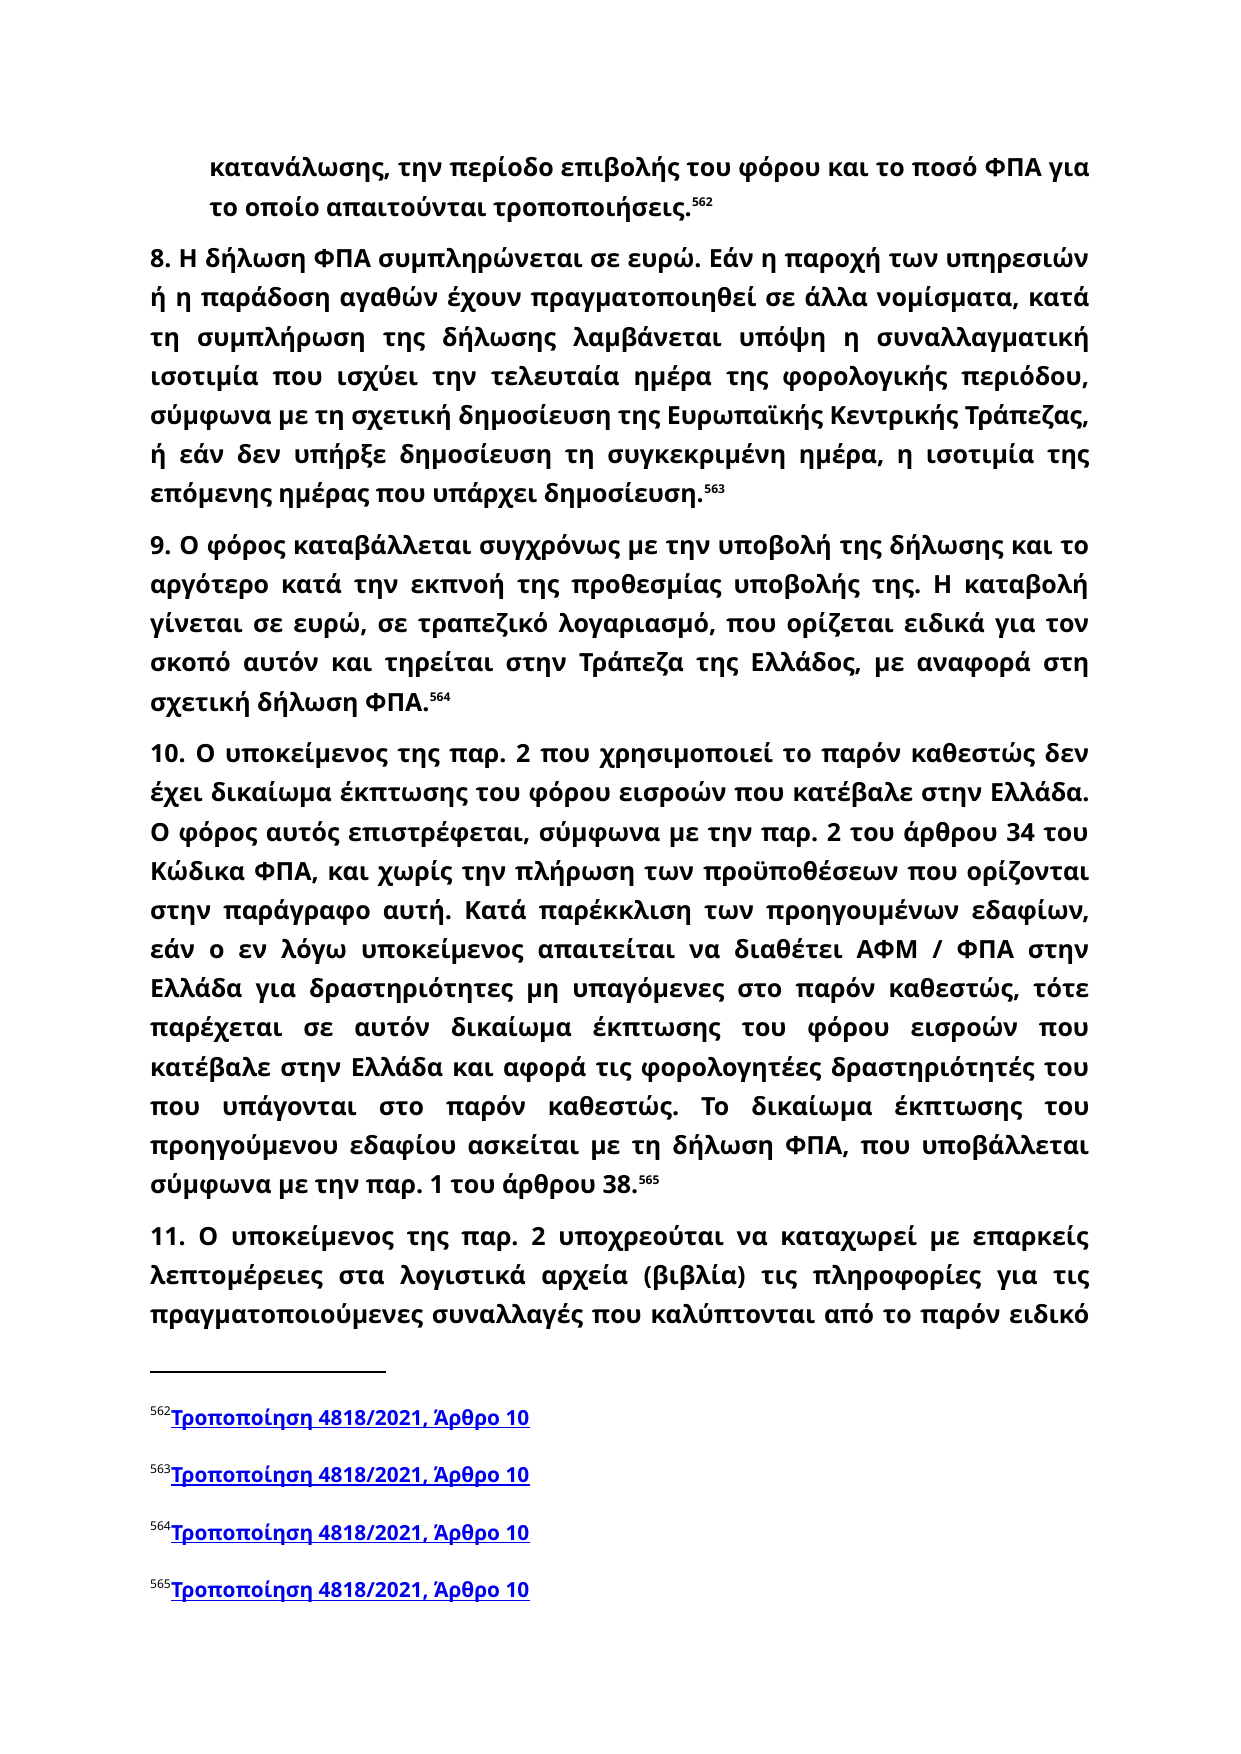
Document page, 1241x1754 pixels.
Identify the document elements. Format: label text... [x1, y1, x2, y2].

text Τροποποίηση 4818/2021, Άρθρο 10 [150, 1403, 1090, 1431]
text Τροποποίηση 4818/2021, Άρθρο 10 [150, 1460, 1090, 1489]
text 10. Ο υποκείμενος της παρ. 2 που χρησιμοποιεί το παρόν καθεστώς δεν έχει δικαίωμα έκπτωσης του φόρου εισροών που κατέβαλε στην Ελλάδα. Ο φόρος αυτός επιστρέφεται, σύμφωνα με την παρ. 2 του άρθρου 34 του Κώδικα ΦΠΑ, και χωρίς την πλήρωση των προϋποθέσεων που ορίζονται στην παράγραφο αυτή. Κατά παρέκκλιση των προηγουμένων εδαφίων, εάν ο εν λόγω υποκείμενος απαιτείται να διαθέτει ΑΦΜ / ΦΠΑ στην Ελλάδα για δραστηριότητες μη υπαγόμενες στο παρόν καθεστώς, τότε παρέχεται σε αυτόν δικαίωμα έκπτωσης του φόρου εισροών που κατέβαλε στην Ελλάδα και αφορά τις φορολογητέες δραστηριότητές του που υπάγονται στο παρόν καθεστώς. Το δικαίωμα έκπτωσης του προηγούμενου εδαφίου ασκείται με τη δήλωση ΦΠΑ, που υποβάλλεται σύμφωνα με την παρ. 1 του άρθρου 38. [150, 736, 1090, 1201]
text 9. Ο φόρος καταβάλλεται συγχρόνως με την υποβολή της δήλωσης και το αργότερο κατά την εκπνοή της προθεσμίας υποβολής της. Η καταβολή γίνεται σε ευρώ, σε τραπεζικό λογαριασμό, που ορίζεται ειδικά για τον σκοπό αυτόν και τηρείται στην Τράπεζα της Ελλάδος, με αναφορά στη σχετική δήλωση ΦΠΑ. [150, 527, 1090, 718]
text Τροποποίηση 4818/2021, Άρθρο 10 [150, 1576, 1090, 1604]
text 11. Ο υποκείμενος της παρ. 2 υποχρεούται να καταχωρεί με επαρκείς λεπτομέρειες στα λογιστικά αρχεία (βιβλία) τις πληροφορίες για τις πραγματοποιούμενες συναλλαγές που καλύπτονται από το παρόν ειδικό [150, 1218, 1090, 1331]
text Τροποποίηση 4818/2021, Άρθρο 10 [150, 1518, 1090, 1546]
list κατανάλωσης, την περίοδο επιβολής του φόρου και το ποσό ΦΠΑ για το οποίο απαιτούνται τροποποιήσεις. [150, 150, 1090, 223]
text 8. Η δήλωση ΦΠΑ συμπληρώνεται σε ευρώ. Εάν η παροχή των υπηρεσιών ή η παράδοση αγαθών έχουν πραγματοποιηθεί σε άλλα νομίσματα, κατά τη συμπλήρωση της δήλωσης λαμβάνεται υπόψη η συναλλαγματική ισοτιμία που ισχύει την τελευταία ημέρα της φορολογικής περιόδου, σύμφωνα με τη σχετική δημοσίευση της Ευρωπαϊκής Κεντρικής Τράπεζας, ή εάν δεν υπήρξε δημοσίευση τη συγκεκριμένη ημέρα, η ισοτιμία της επόμενης ημέρας που υπάρχει δημοσίευση. [150, 241, 1090, 510]
